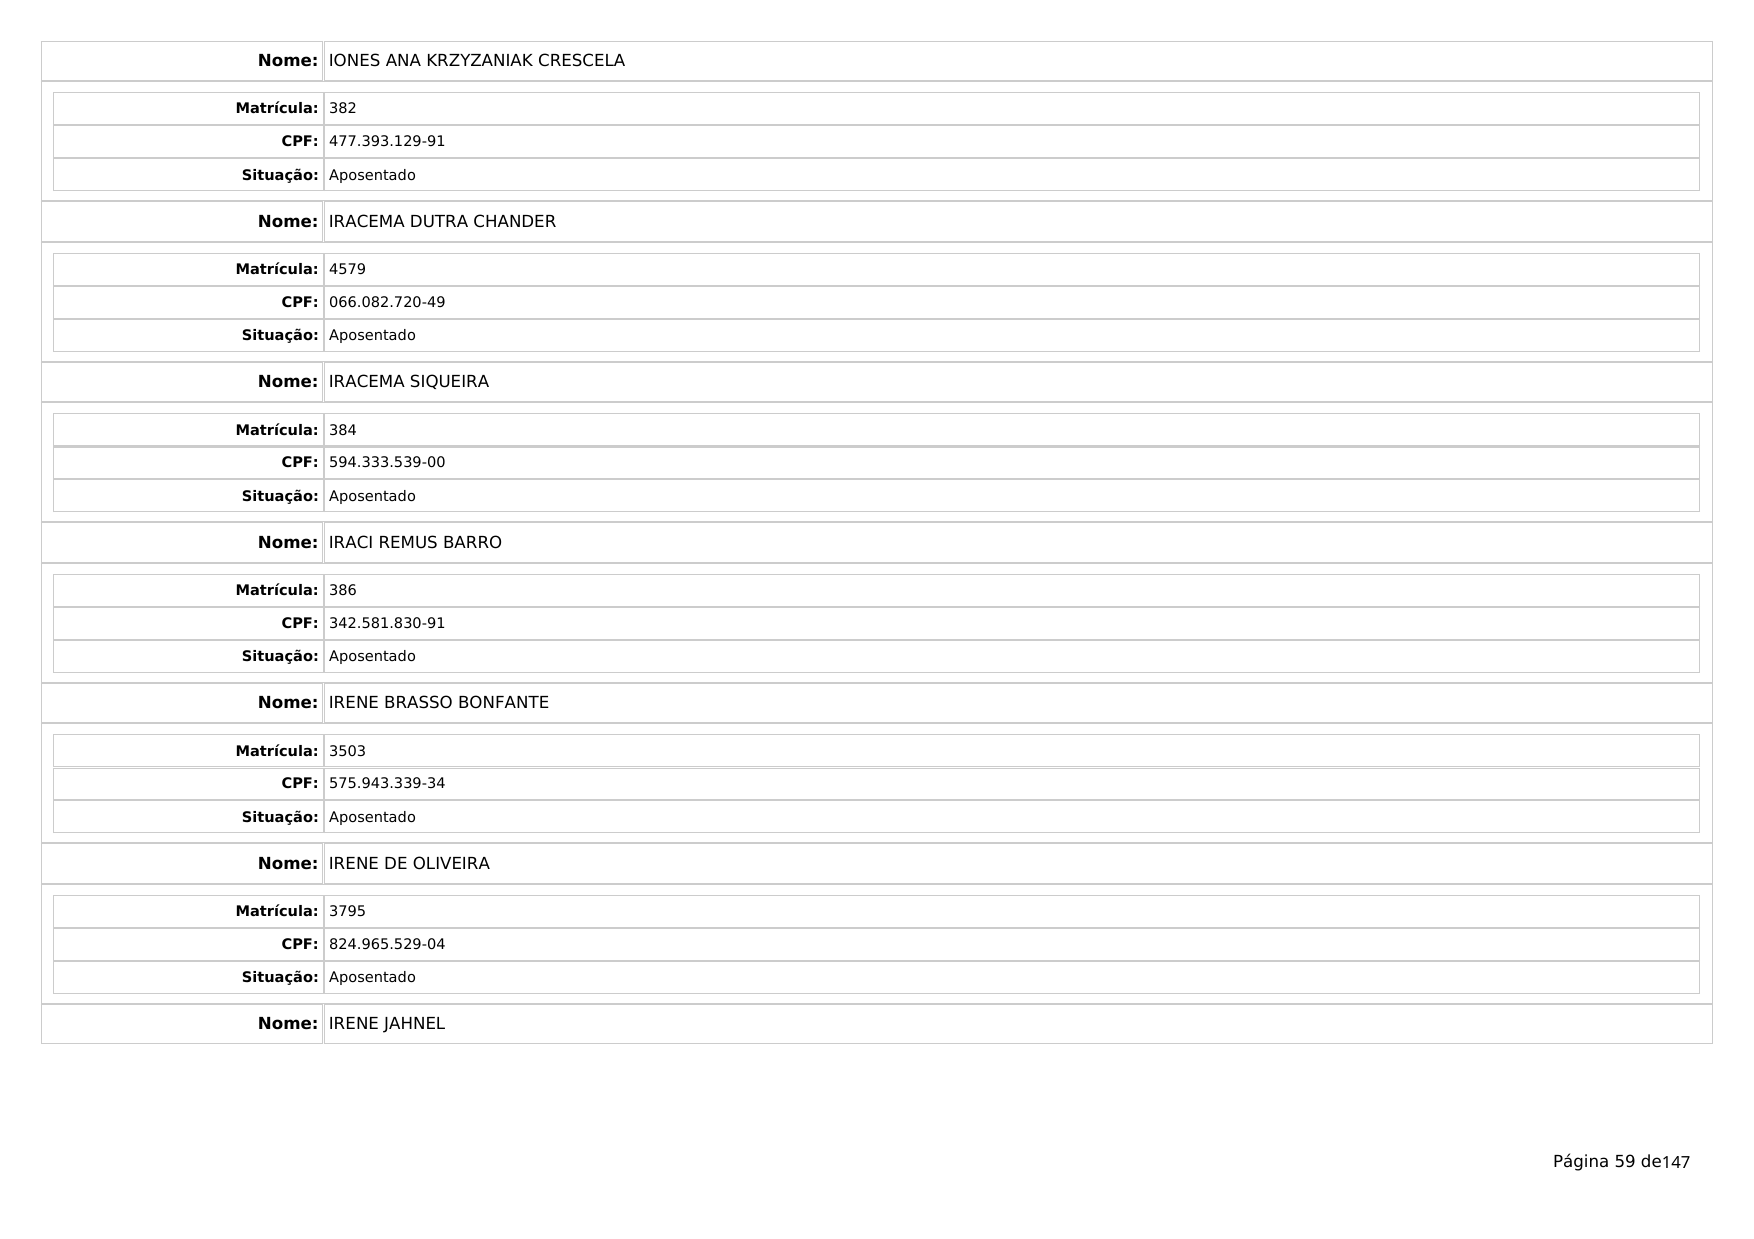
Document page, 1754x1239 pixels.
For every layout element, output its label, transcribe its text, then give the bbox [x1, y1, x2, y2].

table_cell 3795 [325, 896, 1699, 927]
table_cell 824.965.529-04 [325, 929, 1699, 960]
table_cell 147 [1662, 1142, 1713, 1182]
table_cell 382 [325, 93, 1699, 124]
table_cell [1708, 413, 1712, 446]
table_cell [0, 242, 41, 362]
table_cell [46, 479, 53, 512]
table_cell IRENE DE OLIVEIRA [325, 844, 1712, 883]
table_header [53, 247, 324, 253]
table_cell [1700, 446, 1708, 479]
table_cell [1713, 362, 1753, 402]
table_header [1700, 889, 1708, 895]
table_header [1700, 728, 1708, 734]
table_cell [46, 734, 53, 767]
table_header [53, 889, 324, 895]
table_cell Matrícula: [54, 93, 323, 124]
table_cell Matrícula: [54, 735, 323, 766]
table_cell [0, 402, 41, 522]
table_cell IRACEMA SIQUEIRA [325, 363, 1712, 401]
table_header [1700, 407, 1708, 413]
table_cell Nome: [42, 363, 322, 401]
table_cell [1708, 286, 1712, 319]
table_cell 594.333.539-00 [325, 448, 1699, 478]
table_header [46, 889, 53, 895]
table_cell [1531, 1044, 1662, 1142]
table_cell IRENE JAHNEL [325, 1005, 1712, 1043]
table_cell [46, 413, 53, 446]
table_cell [1708, 125, 1712, 158]
table_cell [46, 961, 53, 994]
table_header [41, 0, 323, 41]
table_cell Situação: [54, 159, 323, 190]
table_cell [1708, 640, 1712, 673]
table_cell [46, 158, 53, 191]
table_cell [46, 92, 53, 125]
table_cell [42, 243, 1712, 361]
table_cell [1708, 253, 1712, 286]
table_header [324, 247, 1700, 253]
table_cell [1700, 961, 1708, 994]
table_header [46, 728, 53, 734]
table_cell Situação: [54, 962, 323, 993]
table_header [1700, 247, 1708, 253]
table_cell [1713, 201, 1753, 242]
table_cell [1713, 884, 1753, 1004]
table_header [324, 568, 1700, 574]
table_cell 386 [325, 575, 1699, 606]
table_cell [1708, 800, 1712, 833]
table_header [46, 86, 53, 92]
table_cell [46, 446, 53, 479]
table_cell [42, 564, 1712, 682]
table_cell 3503 [325, 735, 1699, 766]
table_cell 384 [325, 414, 1699, 445]
table_header [1531, 0, 1662, 41]
table_cell [0, 522, 41, 563]
table_header [324, 889, 1700, 895]
table_cell [1700, 92, 1708, 125]
table_cell 4579 [325, 254, 1699, 285]
table_cell [46, 800, 53, 833]
table_cell [1700, 734, 1708, 767]
table_cell [0, 1004, 41, 1044]
table_cell [0, 362, 41, 402]
table_cell Matrícula: [54, 575, 323, 606]
table_header [46, 407, 53, 413]
table_cell [46, 928, 53, 961]
table_cell [1700, 607, 1708, 640]
table_cell [42, 82, 1712, 200]
table_cell [1708, 961, 1712, 994]
table_cell 066.082.720-49 [325, 287, 1699, 318]
table_cell [1700, 286, 1708, 319]
table_cell Aposentado [325, 159, 1699, 190]
table_cell Matrícula: [54, 254, 323, 285]
table_cell Aposentado [325, 801, 1699, 832]
table_cell [1708, 895, 1712, 928]
table_cell [41, 1044, 323, 1142]
table_cell [1700, 319, 1708, 352]
table_cell IONES ANA KRZYZANIAK CRESCELA [325, 42, 1712, 80]
table_cell [41, 1142, 323, 1182]
table_cell [1708, 158, 1712, 191]
table_cell CPF: [54, 287, 323, 318]
table_cell [1700, 125, 1708, 158]
table_cell Página 59 de [1531, 1142, 1662, 1182]
table_header [46, 568, 53, 574]
table_cell Nome: [42, 1005, 322, 1043]
table_cell [324, 1044, 1531, 1142]
table_cell [1700, 253, 1708, 286]
table_cell [1708, 768, 1712, 800]
table_cell [1662, 1044, 1713, 1142]
table_header [53, 568, 324, 574]
table_cell [46, 125, 53, 158]
table_cell [0, 1142, 41, 1182]
table_cell CPF: [54, 126, 323, 157]
table_header [1700, 568, 1708, 574]
table_cell [42, 885, 1712, 1003]
table_cell [1708, 319, 1712, 352]
table_cell [0, 843, 41, 884]
table_cell Situação: [54, 641, 323, 672]
table_cell Nome: [42, 684, 322, 722]
table_cell Situação: [54, 320, 323, 351]
table_cell [1708, 574, 1712, 607]
table_cell [46, 574, 53, 607]
table_cell [0, 41, 41, 81]
table_cell 575.943.339-34 [325, 769, 1699, 799]
table_cell [0, 683, 41, 723]
table_cell [1713, 563, 1753, 683]
table_cell [1700, 928, 1708, 961]
table_cell [1708, 734, 1712, 767]
table_cell [46, 607, 53, 640]
table_cell [1713, 41, 1753, 81]
table_cell [46, 319, 53, 352]
table_cell [46, 640, 53, 673]
table_cell Aposentado [325, 480, 1699, 511]
table_cell [42, 403, 1712, 521]
table_header [1700, 86, 1708, 92]
table_cell [0, 201, 41, 242]
table_cell [1713, 1044, 1753, 1142]
table_cell Situação: [54, 480, 323, 511]
table_cell [1700, 413, 1708, 446]
table_cell [46, 768, 53, 800]
table_header [1713, 0, 1753, 41]
table_cell 477.393.129-91 [325, 126, 1699, 157]
table_cell Aposentado [325, 962, 1699, 993]
table_cell [324, 1142, 1531, 1182]
table_cell [46, 253, 53, 286]
table_cell Nome: [42, 42, 322, 80]
table_cell [0, 1044, 41, 1142]
table_cell [1713, 843, 1753, 884]
table_cell [42, 724, 1712, 842]
table_cell [1708, 479, 1712, 512]
table_cell [1708, 92, 1712, 125]
table_cell [1713, 1004, 1753, 1044]
table_cell Aposentado [325, 320, 1699, 351]
table_cell Matrícula: [54, 414, 323, 445]
table_cell CPF: [54, 448, 323, 478]
table_cell [46, 895, 53, 928]
table_cell [1713, 402, 1753, 522]
table_cell [1713, 723, 1753, 843]
table_cell IRENE BRASSO BONFANTE [325, 684, 1712, 722]
table_cell [1713, 242, 1753, 362]
table_cell [0, 563, 41, 683]
table_cell [1713, 1142, 1753, 1182]
table_cell [1713, 81, 1753, 201]
table_header [53, 86, 324, 92]
table_cell Aposentado [325, 641, 1699, 672]
table_cell [1713, 522, 1753, 563]
table_cell 342.581.830-91 [325, 608, 1699, 639]
table_cell IRACI REMUS BARRO [325, 523, 1712, 562]
table_cell Nome: [42, 202, 322, 241]
table_cell [1700, 158, 1708, 191]
table_cell [1713, 683, 1753, 723]
table_header [0, 0, 41, 41]
table_header [53, 407, 324, 413]
table_header [53, 728, 324, 734]
table_cell CPF: [54, 608, 323, 639]
table_header [324, 86, 1700, 92]
table_cell Matrícula: [54, 896, 323, 927]
table_cell [46, 286, 53, 319]
table_cell [1700, 574, 1708, 607]
table_header [46, 247, 53, 253]
table_cell Situação: [54, 801, 323, 832]
table_cell IRACEMA DUTRA CHANDER [325, 202, 1712, 241]
table_cell CPF: [54, 929, 323, 960]
table_header [324, 728, 1700, 734]
table_cell [0, 723, 41, 843]
table_cell Nome: [42, 844, 322, 883]
table_cell [1708, 446, 1712, 479]
table_cell [1708, 928, 1712, 961]
table_header [324, 407, 1700, 413]
table_cell [1700, 800, 1708, 833]
table_header [1662, 0, 1713, 41]
table_cell [1708, 607, 1712, 640]
table_cell [0, 81, 41, 201]
table_cell [1700, 640, 1708, 673]
table_header [324, 0, 1531, 41]
table_cell CPF: [54, 769, 323, 799]
table_cell [1700, 895, 1708, 928]
table_cell [1700, 479, 1708, 512]
table_cell [1700, 768, 1708, 800]
table_cell [0, 884, 41, 1004]
table_cell Nome: [42, 523, 322, 562]
